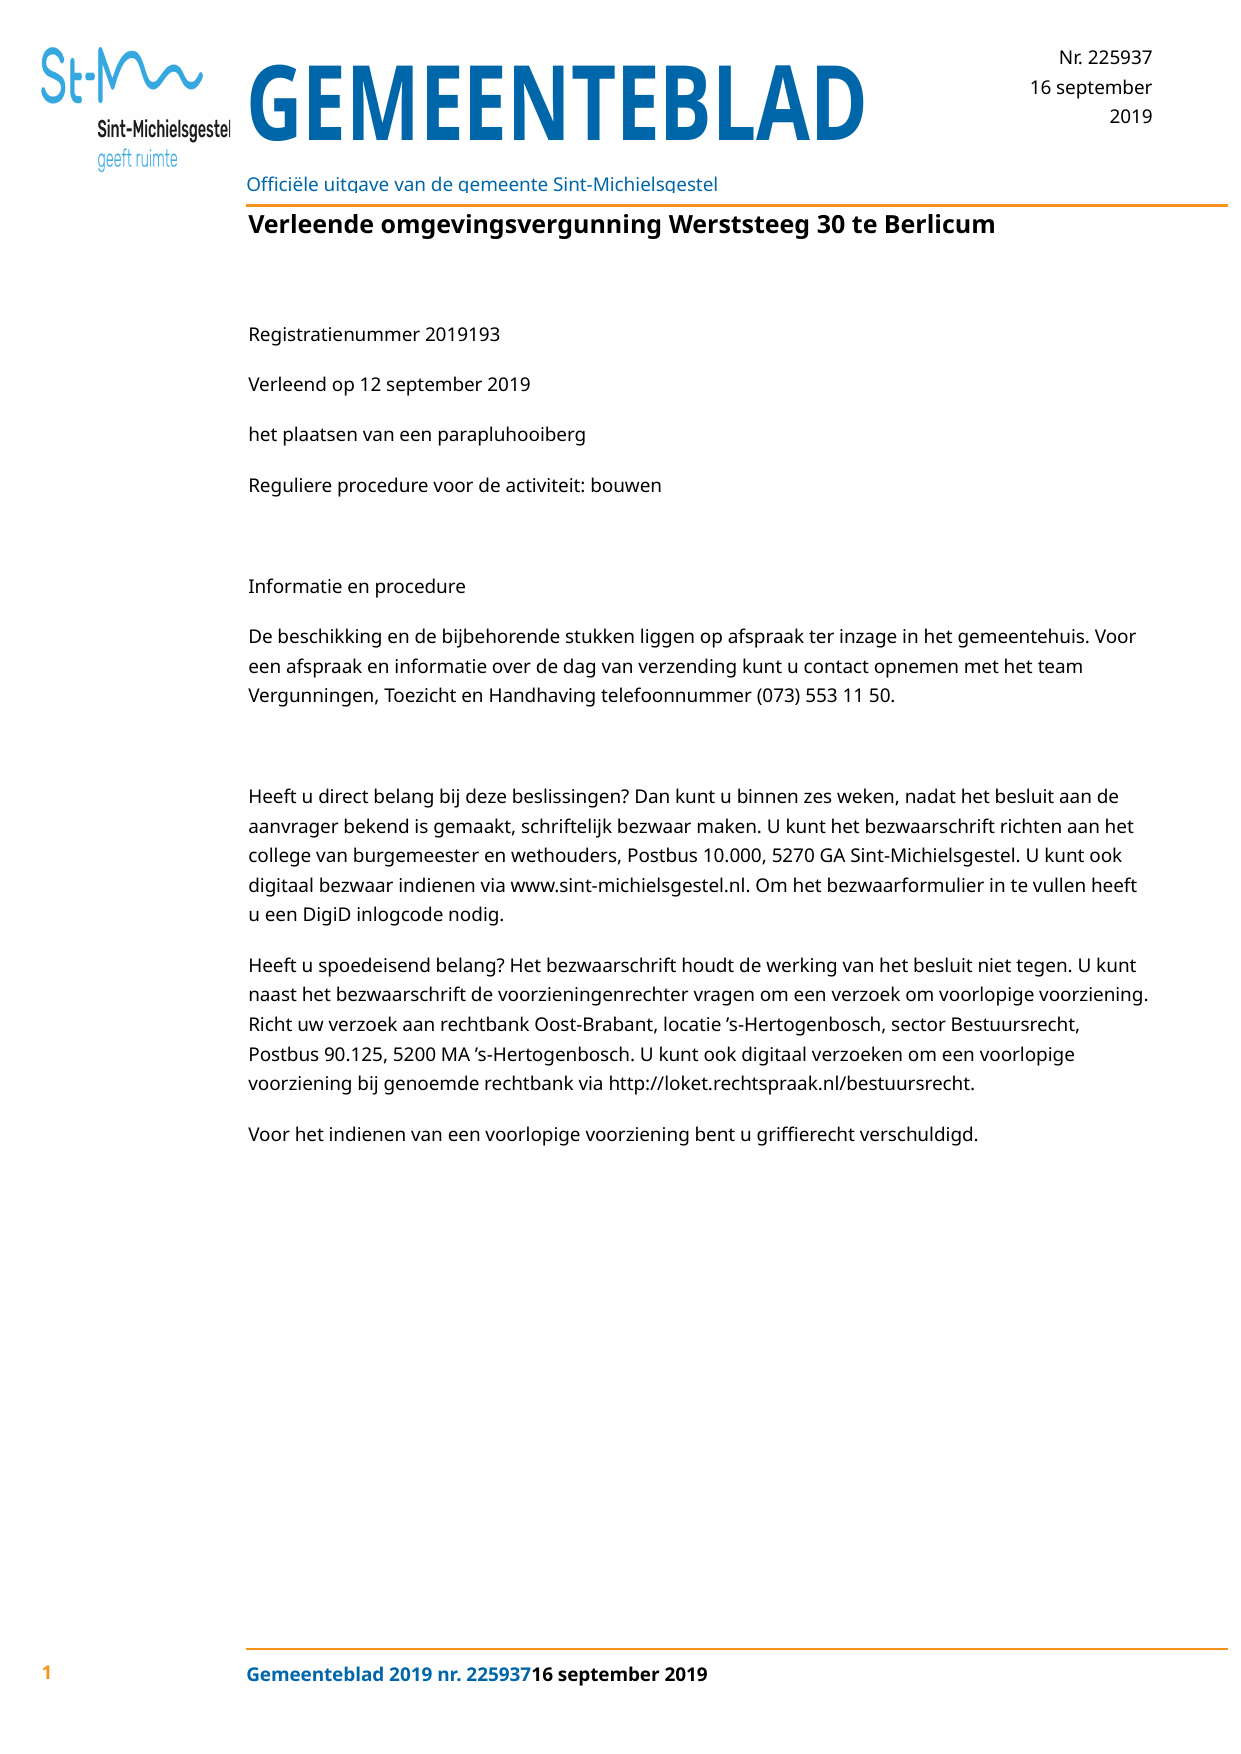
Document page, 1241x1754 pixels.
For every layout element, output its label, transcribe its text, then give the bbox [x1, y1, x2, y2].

text Informatie en procedure [248, 573, 1152, 598]
text De beschikking en de bijbehorende stukken liggen op afspraak ter inzage in het gemeentehuis. Voor een afspraak en informatie over de dag van verzending kunt u contact opnemen met het team Vergunningen, Toezicht en Handhaving telefoonnummer (073) 553 11 50. [248, 623, 1152, 708]
text Verleend op 12 september 2019 [248, 371, 1152, 397]
text het plaatsen van een parapluhooiberg [248, 422, 1152, 447]
text Heeft u spoedeisend belang? Het bezwaarschrift houdt de werking van het besluit niet tegen. U kunt naast het bezwaarschrift de voorzieningenrechter vragen om een verzoek om voorlopige voorziening. Richt uw verzoek aan rechtbank Oost-Brabant, locatie ’s-Hertogenbosch, sector Bestuursrecht, Postbus 90.125, 5200 MA ’s-Hertogenbosch. U kunt ook digitaal verzoeken om een voorlopige voorziening bij genoemde rechtbank via http://loket.rechtspraak.nl/bestuursrecht. [248, 952, 1152, 1096]
text Reguliere procedure voor de activiteit: bouwen [248, 472, 1152, 498]
text Heeft u direct belang bij deze beslissingen? Dan kunt u binnen zes weken, nadat het besluit aan de aanvrager bekend is gemaakt, schriftelijk bezwaar maken. U kunt het bezwaarschrift richten aan het college van burgemeester en wethouders, Postbus 10.000, 5270 GA Sint-Michielsgestel. U kunt ook digitaal bezwaar indienen via www.sint-michielsgestel.nl. Om het bezwaarformulier in te vullen heeft u een DigiD inlogcode nodig. [248, 783, 1152, 927]
picture [41, 47, 231, 172]
text Voor het indienen van een voorlopige voorziening bent u griffierecht verschuldigd. [248, 1121, 1152, 1146]
text Registratienummer 2019193 [248, 321, 1152, 346]
text Verleende omgevingsvergunning Werststeeg 30 te Berlicum [248, 207, 1152, 241]
